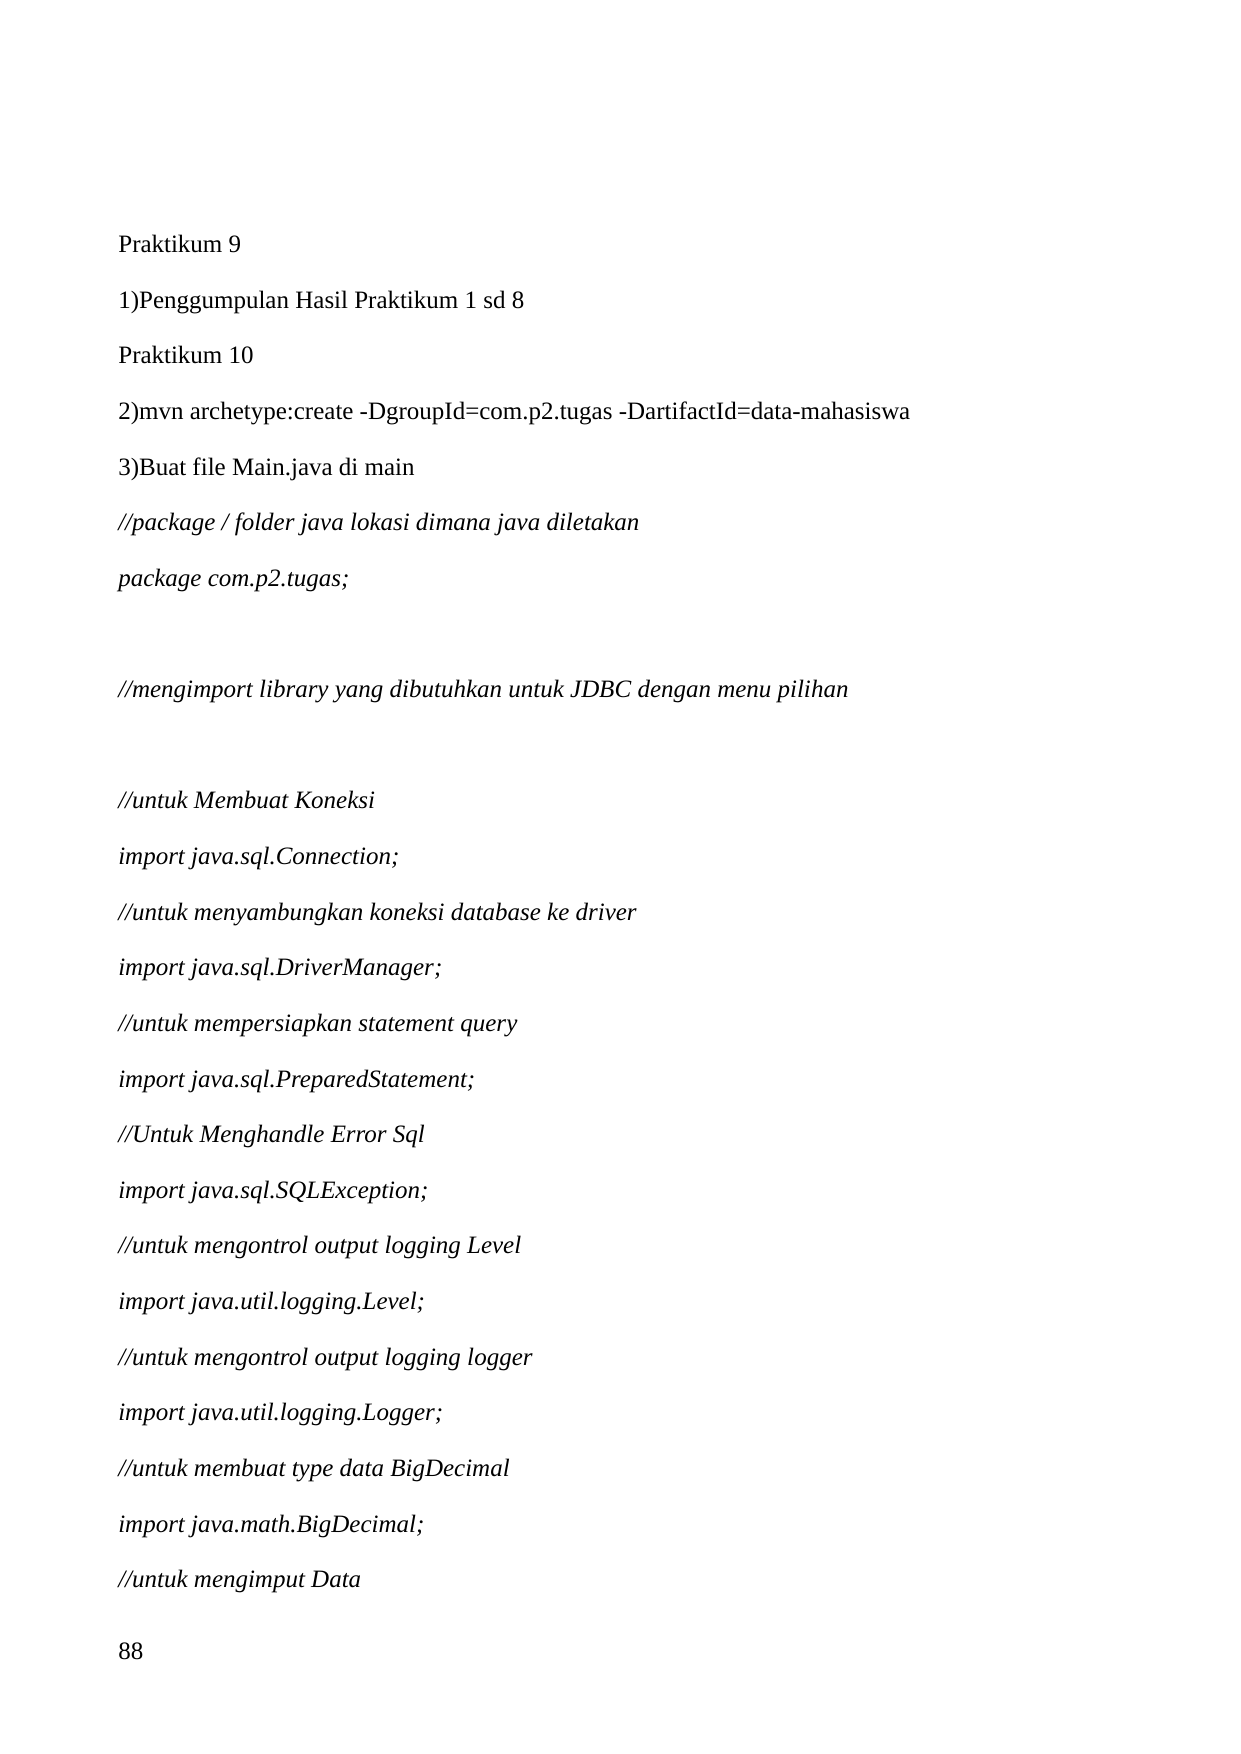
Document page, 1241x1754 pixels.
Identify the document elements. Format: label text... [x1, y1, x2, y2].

text import java.sql.SQLException; [118, 1175, 1122, 1204]
text import java.sql.Connection; [118, 841, 1122, 870]
text import java.util.logging.Level; [118, 1286, 1122, 1315]
text import java.sql.DriverManager; [118, 952, 1122, 981]
text import java.util.logging.Logger; [118, 1397, 1122, 1426]
text //untuk Membuat Koneksi [118, 786, 1122, 814]
text //package / folder java lokasi dimana java diletakan [118, 507, 1122, 536]
list mvn archetype:create -DgroupId=com.p2.tugas -DartifactId=data-mahasiswa [118, 396, 1122, 425]
text //untuk mengontrol output logging Level [118, 1231, 1122, 1259]
text //untuk mengontrol output logging logger [118, 1342, 1122, 1371]
text package com.p2.tugas; [118, 563, 1122, 592]
text Praktikum 10 [118, 341, 1122, 369]
list Penggumpulan Hasil Praktikum 1 sd 8 [118, 285, 1122, 314]
text import java.sql.PreparedStatement; [118, 1064, 1122, 1092]
text //untuk mengimput Data [118, 1564, 1122, 1593]
text //untuk mempersiapkan statement query [118, 1008, 1122, 1037]
text import java.math.BigDecimal; [118, 1509, 1122, 1537]
list Buat file Main.java di main [118, 452, 1122, 481]
text //mengimport library yang dibutuhkan untuk JDBC dengan menu pilihan [118, 674, 1122, 703]
text //Untuk Menghandle Error Sql [118, 1119, 1122, 1148]
text Praktikum 9 [118, 229, 1122, 258]
text //untuk membuat type data BigDecimal [118, 1453, 1122, 1482]
text //untuk menyambungkan koneksi database ke driver [118, 897, 1122, 926]
